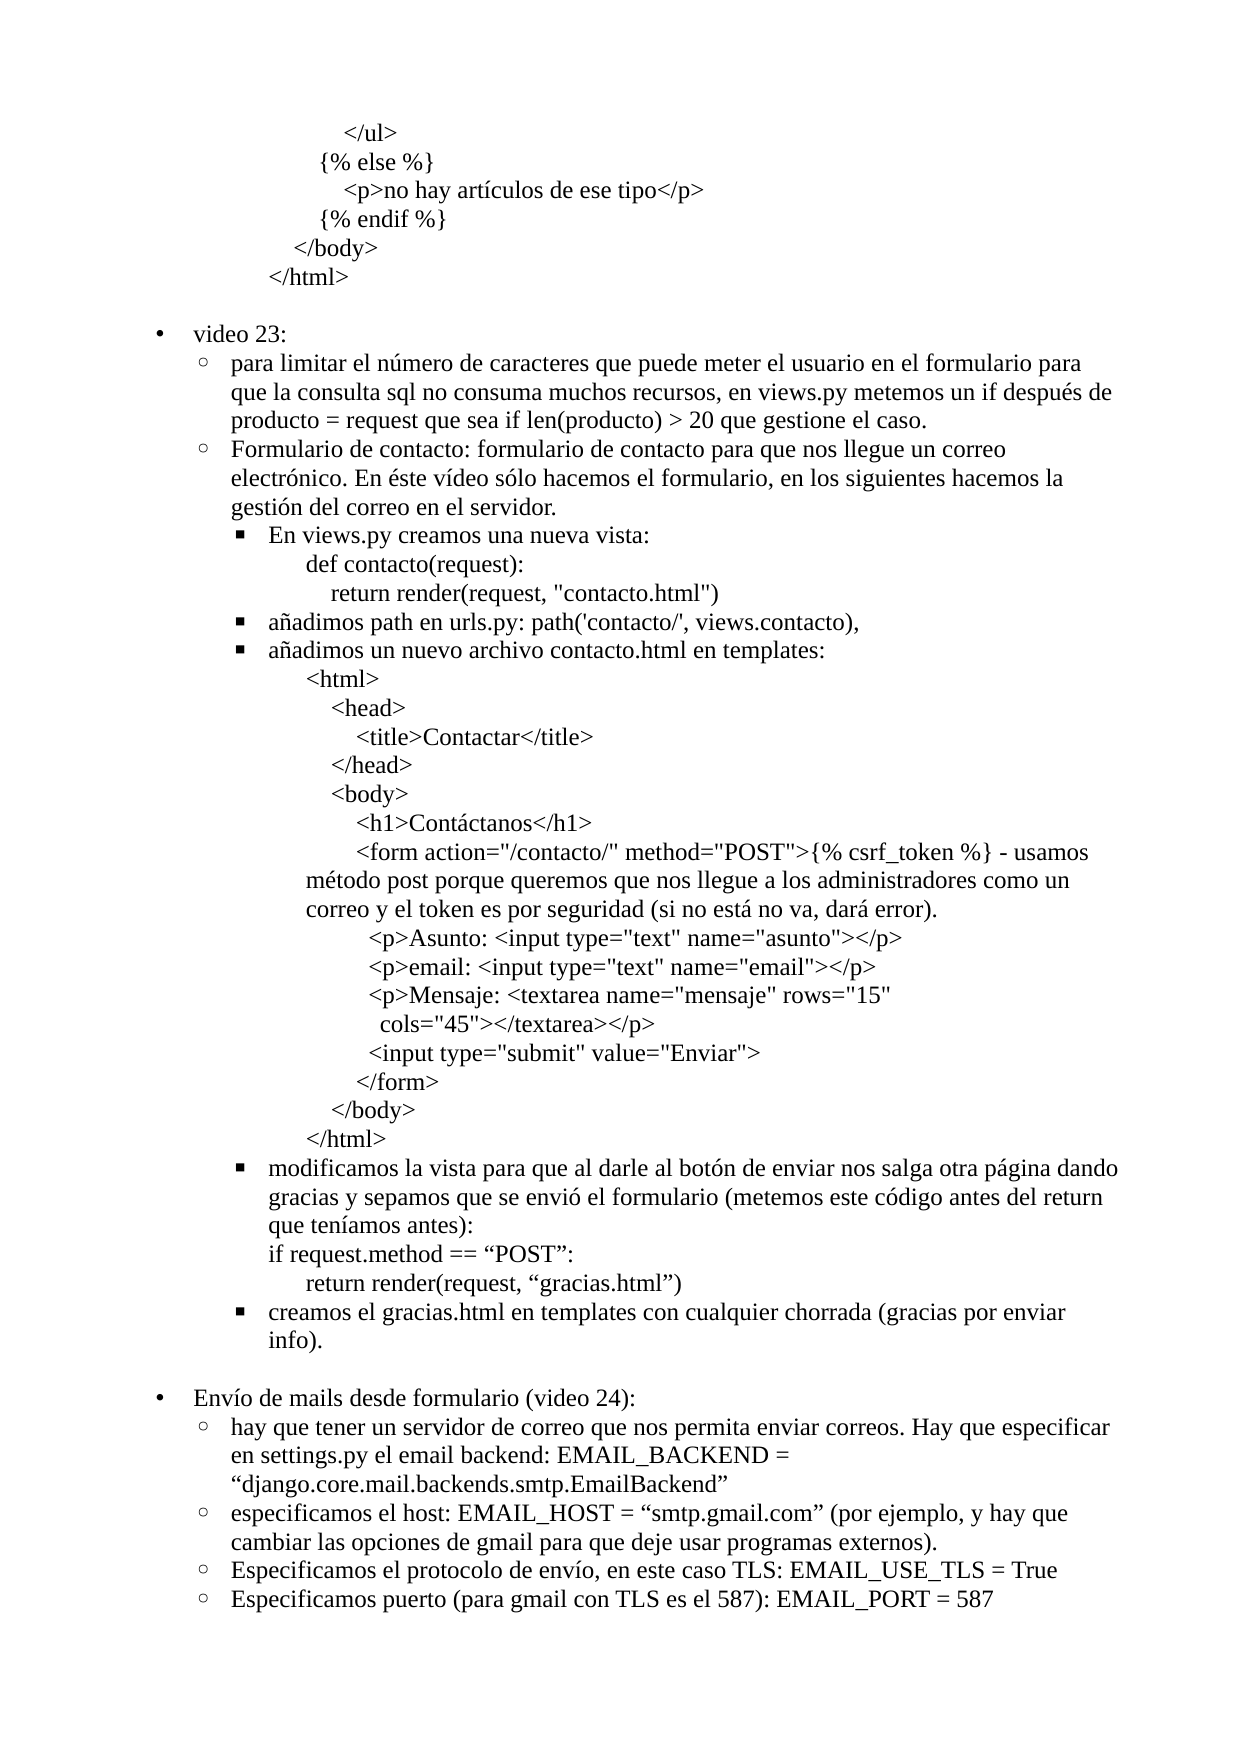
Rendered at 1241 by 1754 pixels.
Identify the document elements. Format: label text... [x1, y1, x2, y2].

list return render(request, "contacto.html") [268, 578, 1122, 607]
list añadimos un nuevo archivo contacto.html en templates: [231, 636, 1122, 664]
list <p>email: <input type="text" name="email"></p> [268, 952, 1122, 981]
list </body> [231, 233, 1122, 262]
list </html> [231, 262, 1122, 291]
list para limitar el número de caracteres que puede meter el usuario en el formulario para que la consulta sql no consuma muchos recursos, en views.py metemos un if después de producto = request que sea if len(producto) > 20 que gestione el caso. [193, 348, 1122, 434]
list video 23: [156, 319, 1122, 348]
list <head> [268, 693, 1122, 722]
list def contacto(request): [268, 549, 1122, 578]
list Envío de mails desde formulario (video 24): [156, 1383, 1122, 1412]
list {% endif %} [231, 204, 1122, 233]
list </head> [268, 751, 1122, 779]
list Especificamos el protocolo de envío, en este caso TLS: EMAIL_USE_TLS = True [193, 1556, 1122, 1584]
list <p>Asunto: <input type="text" name="asunto"></p> [268, 923, 1122, 952]
list <p>no hay artículos de ese tipo</p> [231, 176, 1122, 204]
list hay que tener un servidor de correo que nos permita enviar correos. Hay que especificar en settings.py el email backend: EMAIL_BACKEND = “django.core.mail.backends.smtp.EmailBackend” [193, 1412, 1122, 1498]
list if request.method == “POST”: [231, 1239, 1122, 1268]
list Formulario de contacto: formulario de contacto para que nos llegue un correo electrónico. En éste vídeo sólo hacemos el formulario, en los siguientes hacemos la gestión del correo en el servidor. [193, 434, 1122, 521]
list añadimos path en urls.py: path('contacto/', views.contacto), [231, 607, 1122, 636]
list </body> [268, 1096, 1122, 1124]
list </html> [268, 1124, 1122, 1153]
list modificamos la vista para que al darle al botón de enviar nos salga otra página dando gracias y sepamos que se envió el formulario (metemos este código antes del return que teníamos antes): [231, 1153, 1122, 1239]
list </ul> [231, 118, 1122, 147]
list <form action="/contacto/" method="POST">{% csrf_token %} - usamos método post porque queremos que nos llegue a los administradores como un correo y el token es por seguridad (si no está no va, dará error). [268, 837, 1122, 923]
list <h1>Contáctanos</h1> [268, 808, 1122, 837]
list <title>Contactar</title> [268, 722, 1122, 751]
list <body> [268, 779, 1122, 808]
list Especificamos puerto (para gmail con TLS es el 587): EMAIL_PORT = 587 [193, 1584, 1122, 1613]
list </form> [268, 1067, 1122, 1096]
list <input type="submit" value="Enviar"> [268, 1038, 1122, 1067]
list <html> [268, 664, 1122, 693]
list especificamos el host: EMAIL_HOST = “smtp.gmail.com” (por ejemplo, y hay que cambiar las opciones de gmail para que deje usar programas externos). [193, 1498, 1122, 1556]
list En views.py creamos una nueva vista: [231, 521, 1122, 549]
list {% else %} [231, 147, 1122, 176]
list <p>Mensaje: <textarea name="mensaje" rows="15" cols="45"></textarea></p> [268, 981, 1122, 1038]
list creamos el gracias.html en templates con cualquier chorrada (gracias por enviar info). [231, 1297, 1122, 1354]
list return render(request, “gracias.html”) [268, 1268, 1122, 1297]
